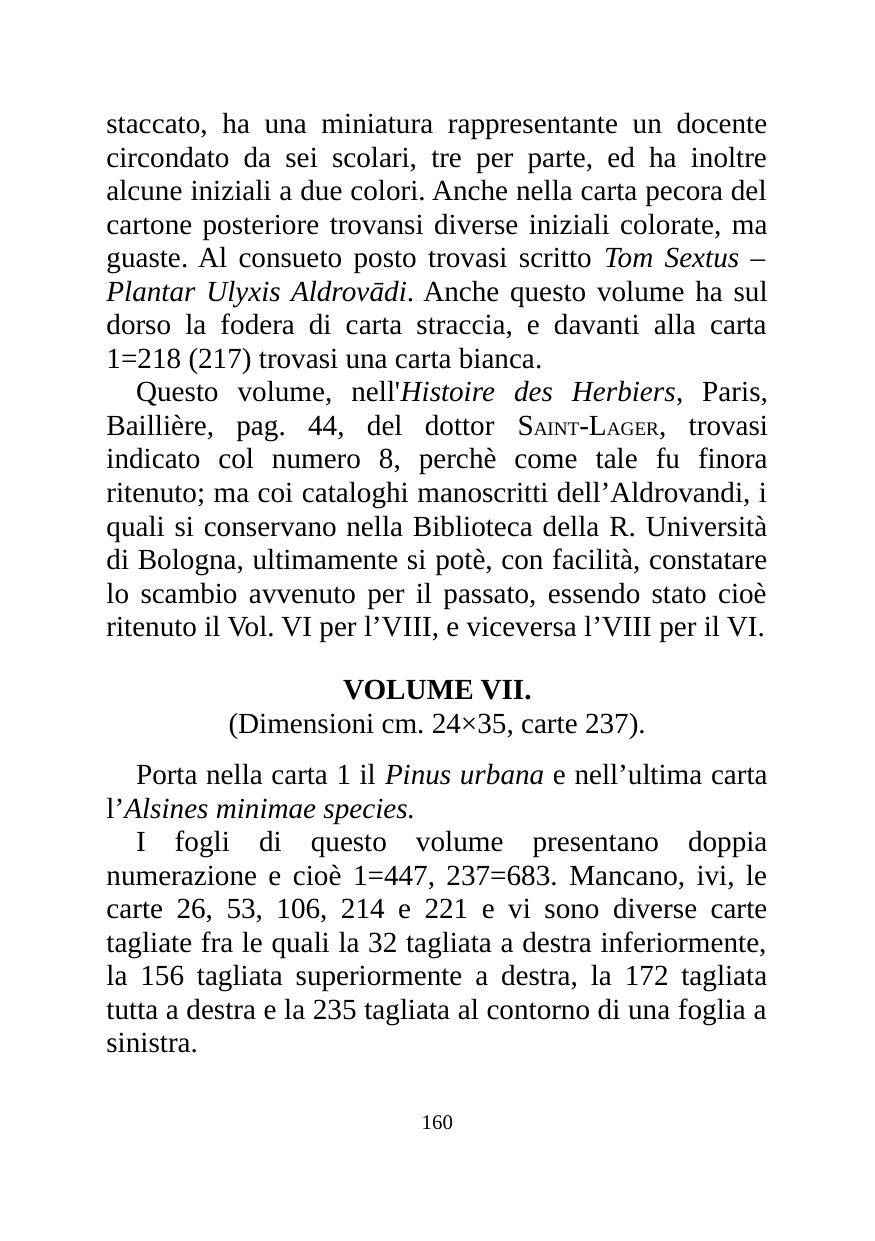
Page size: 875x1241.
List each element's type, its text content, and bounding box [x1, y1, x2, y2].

text Questo volume, nell'Histoire des Herbiers, Paris, Baillière, pag. 44, del dottor Saint-Lager, trovasi indicato col numero 8, perchè come tale fu finora ritenuto; ma coi cataloghi manoscritti dell’Aldrovandi, i quali si conservano nella Biblioteca della R. Università di Bologna, ultimamente si potè, con facilità, constatare lo scambio avvenuto per il passato, essendo stato cioè ritenuto il Vol. VI per l’VIII, e viceversa l’VIII per il VI. [106, 374, 768, 643]
text VOLUME VII. [106, 672, 768, 706]
text (Dimensioni cm. 24×35, carte 237). [106, 706, 768, 739]
text staccato, ha una miniatura rappresentante un docente circondato da sei scolari, tre per parte, ed ha inoltre alcune iniziali a due colori. Anche nella carta pecora del cartone posteriore trovansi diverse iniziali colorate, ma guaste. Al consueto posto trovasi scritto Tom Sextus – Plantar Ulyxis Aldrovādi. Anche questo volume ha sul dorso la fodera di carta straccia, e davanti alla carta 1=218 (217) trovasi una carta bianca. [106, 106, 768, 374]
text Porta nella carta 1 il Pinus urbana e nell’ultima carta l’Alsines minimae species. [106, 757, 768, 824]
text I fogli di questo volume presentano doppia numerazione e cioè 1=447, 237=683. Mancano, ivi, le carte 26, 53, 106, 214 e 221 e vi sono diverse carte tagliate fra le quali la 32 tagliata a destra inferiormente, la 156 tagliata superiormente a destra, la 172 tagliata tutta a destra e la 235 tagliata al contorno di una foglia a sinistra. [106, 824, 768, 1059]
